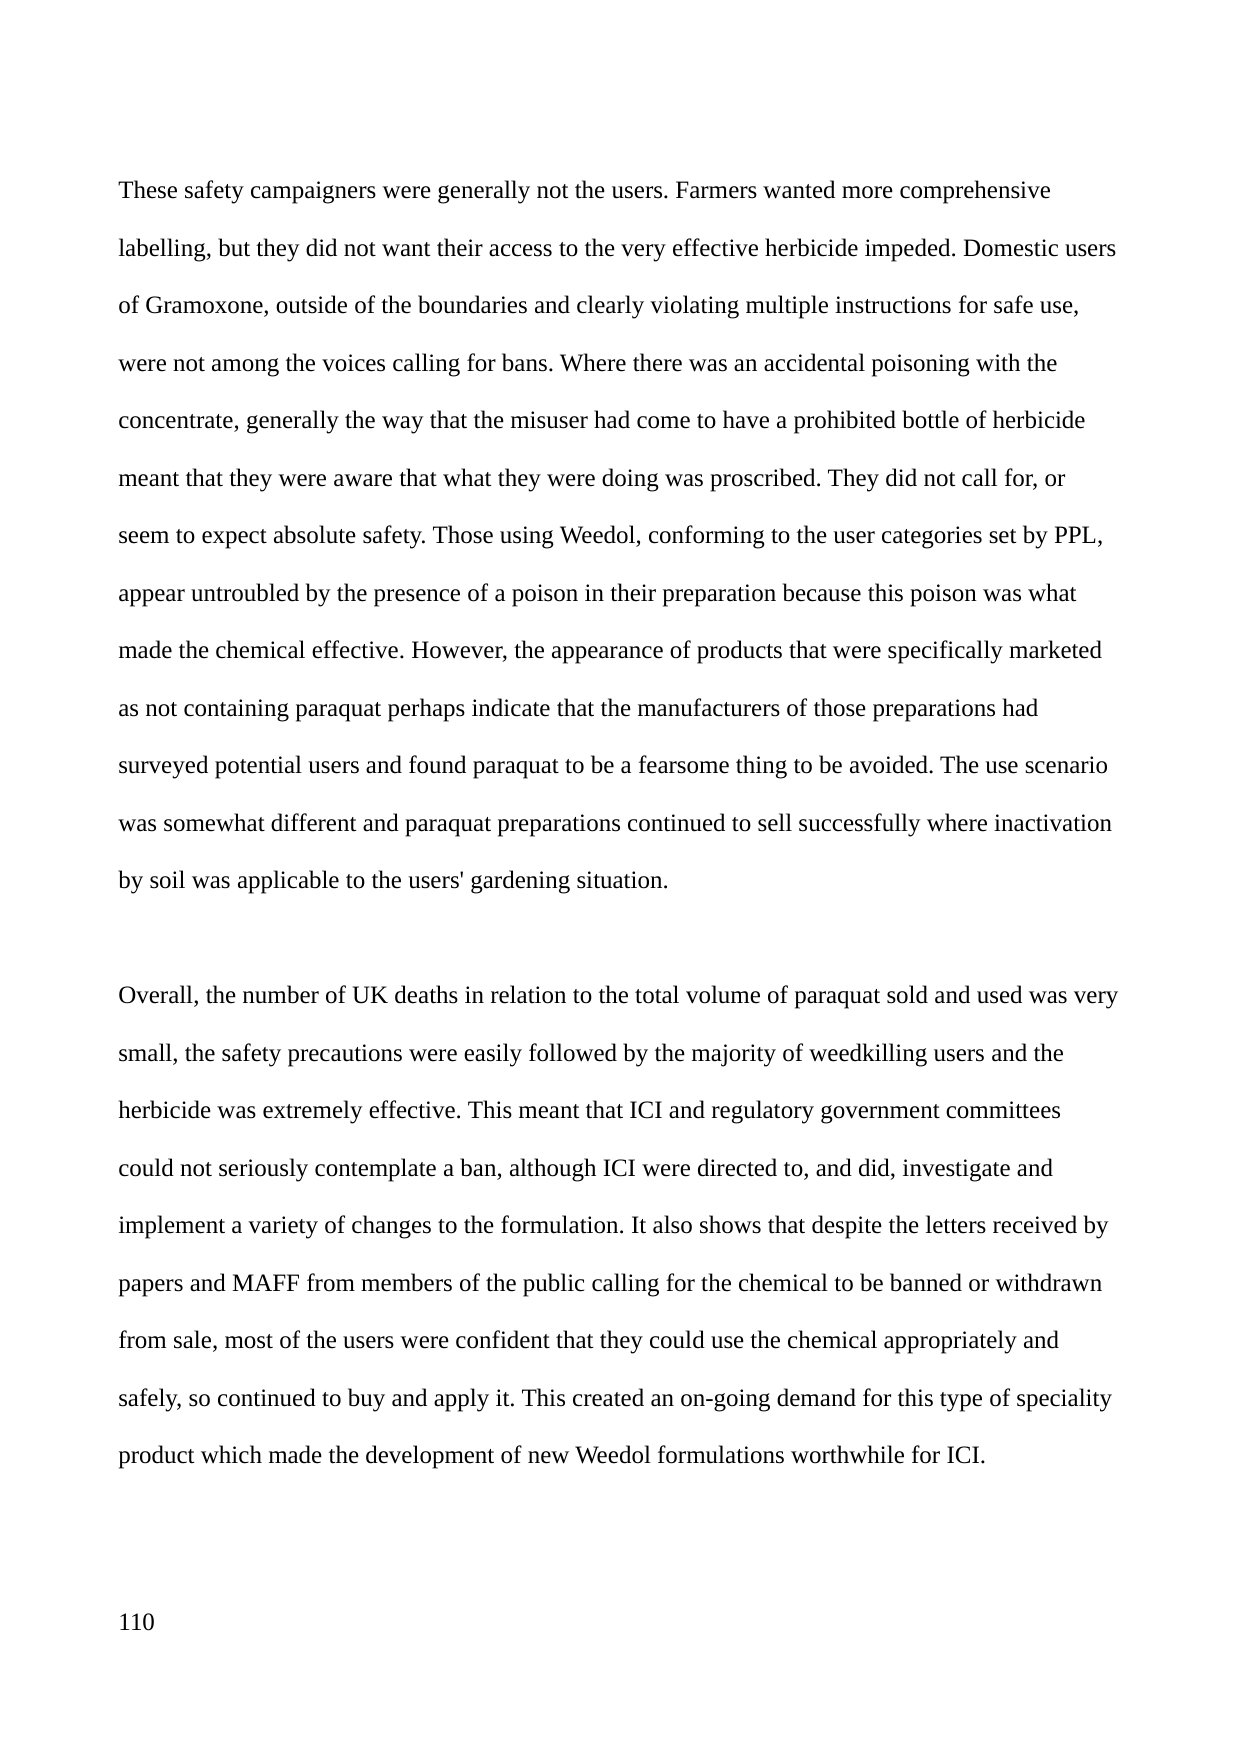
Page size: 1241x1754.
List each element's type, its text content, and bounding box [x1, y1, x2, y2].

text Overall, the number of UK deaths in relation to the total volume of paraquat sold and used was very small, the safety precautions were easily followed by the majority of weedkilling users and the herbicide was extremely effective. This meant that ICI and regulatory government committees could not seriously contemplate a ban, although ICI were directed to, and did, investigate and implement a variety of changes to the formulation. It also shows that despite the letters received by papers and MAFF from members of the public calling for the chemical to be banned or withdrawn from sale, most of the users were confident that they could use the chemical appropriately and safely, so continued to buy and apply it. This created an on-going demand for this type of speciality product which made the development of new Weedol formulations worthwhile for ICI. [118, 981, 1122, 1469]
text These safety campaigners were generally not the users. Farmers wanted more comprehensive labelling, but they did not want their access to the very effective herbicide impeded. Domestic users of Gramoxone, outside of the boundaries and clearly violating multiple instructions for safe use, were not among the voices calling for bans. Where there was an accidental poisoning with the concentrate, generally the way that the misuser had come to have a prohibited bottle of herbicide meant that they were aware that what they were doing was proscribed. They did not call for, or seem to expect absolute safety. Those using Weedol, conforming to the user categories set by PPL, appear untroubled by the presence of a poison in their preparation because this poison was what made the chemical effective. However, the appearance of products that were specifically marketed as not containing paraquat perhaps indicate that the manufacturers of those preparations had surveyed potential users and found paraquat to be a fearsome thing to be avoided. The use scenario was somewhat different and paraquat preparations continued to sell successfully where inactivation by soil was applicable to the users' gardening situation. [118, 176, 1122, 894]
